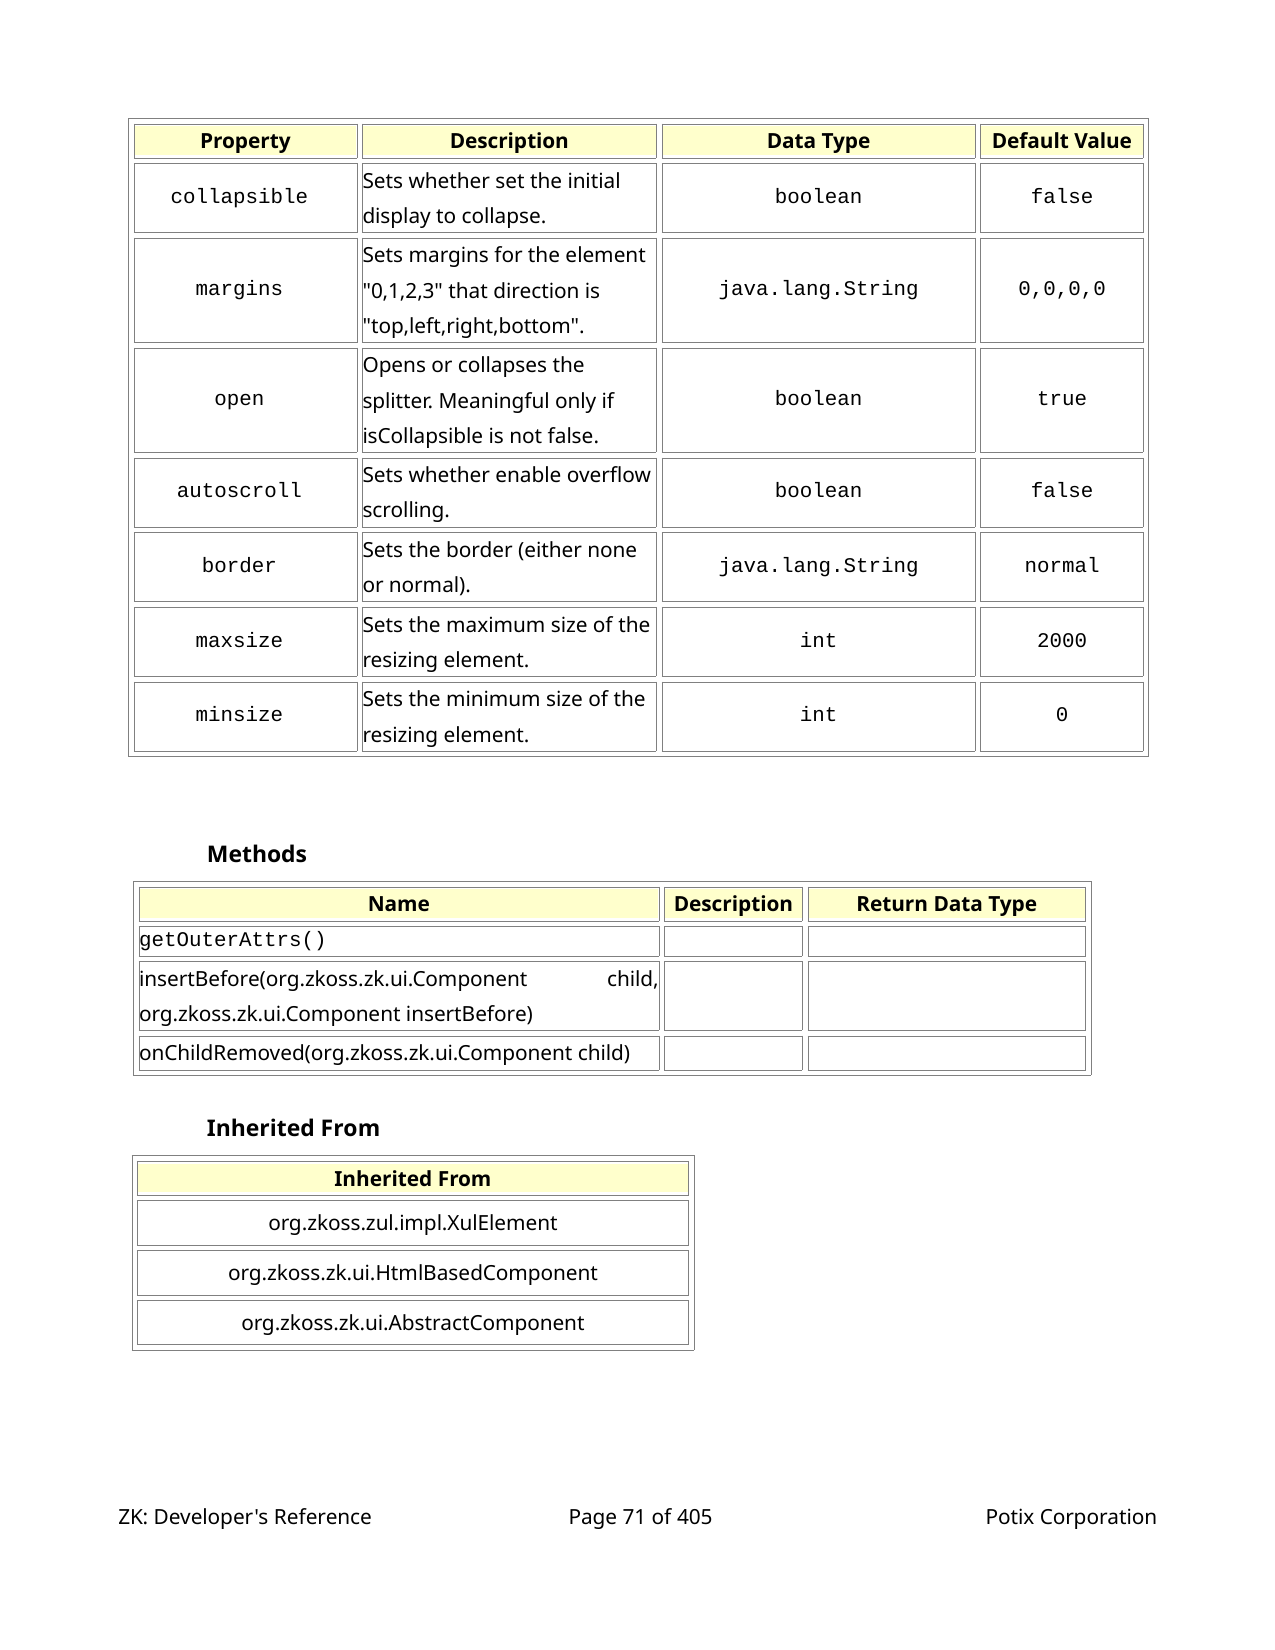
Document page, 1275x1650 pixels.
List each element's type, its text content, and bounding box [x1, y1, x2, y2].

table_cell [805, 1030, 1088, 1070]
table_cell boolean [659, 452, 978, 527]
table_header Name [136, 882, 661, 921]
subtitle Methods [207, 837, 1157, 869]
subtitle Inherited From [207, 1112, 1157, 1143]
table_cell boolean [659, 342, 978, 452]
table_cell [805, 956, 1088, 1030]
table_header Description [359, 119, 659, 158]
table_cell Sets the maximum size of the resizing element. [359, 601, 659, 676]
table_cell [805, 921, 1088, 956]
table_cell [661, 956, 805, 1030]
table_header Description [661, 882, 805, 921]
table_cell autoscroll [131, 452, 359, 527]
table_cell boolean [659, 158, 978, 232]
table_cell false [978, 452, 1146, 527]
table_cell margins [131, 232, 359, 342]
table_cell Sets whether enable overflow scrolling. [359, 452, 659, 527]
table_cell org.zkoss.zul.impl.XulElement [134, 1195, 691, 1245]
table_cell [661, 921, 805, 956]
table_cell false [978, 158, 1146, 232]
table_cell minsize [131, 676, 359, 751]
table_cell maxsize [131, 601, 359, 676]
table_cell Opens or collapses the splitter. Meaningful only if isCollapsible is not false. [359, 342, 659, 452]
table_cell int [659, 601, 978, 676]
table_cell getOuterAttrs() [136, 921, 661, 956]
table_cell [661, 1030, 805, 1070]
table_cell [665, 962, 802, 1030]
table_cell normal [978, 527, 1146, 601]
table_cell Sets margins for the element "0,1,2,3" that direction is "top,left,right,bottom". [359, 232, 659, 342]
table_cell 0 [978, 676, 1146, 751]
table_cell [809, 962, 1085, 1030]
table_header Data Type [659, 119, 978, 158]
table_cell java.lang.String [659, 232, 978, 342]
table_cell collapsible [131, 158, 359, 232]
table_cell 2000 [978, 601, 1146, 676]
table_cell open [131, 342, 359, 452]
table_cell [665, 1037, 802, 1070]
table_header Property [131, 119, 359, 158]
table_cell Sets the minimum size of the resizing element. [359, 676, 659, 751]
table_cell [665, 927, 802, 956]
table_cell int [659, 676, 978, 751]
table_cell org.zkoss.zk.ui.HtmlBasedComponent [134, 1245, 691, 1294]
table_cell Sets the border (either none or normal). [359, 527, 659, 601]
table_cell org.zkoss.zk.ui.AbstractComponent [134, 1295, 691, 1344]
table_cell java.lang.String [659, 527, 978, 601]
table_header Default Value [978, 119, 1146, 158]
table_cell insertBefore(org.zkoss.zk.ui.Component child, org.zkoss.zk.ui.Component insertBefore) [136, 956, 661, 1030]
table_header Inherited From [134, 1156, 691, 1195]
table_cell onChildRemoved(org.zkoss.zk.ui.Component child) [136, 1030, 661, 1070]
table_cell [809, 1037, 1085, 1070]
table_header Return Data Type [805, 882, 1088, 921]
table_cell Sets whether set the initial display to collapse. [359, 158, 659, 232]
table_cell [809, 927, 1085, 956]
table_cell border [131, 527, 359, 601]
table_cell 0,0,0,0 [978, 232, 1146, 342]
table_cell true [978, 342, 1146, 452]
